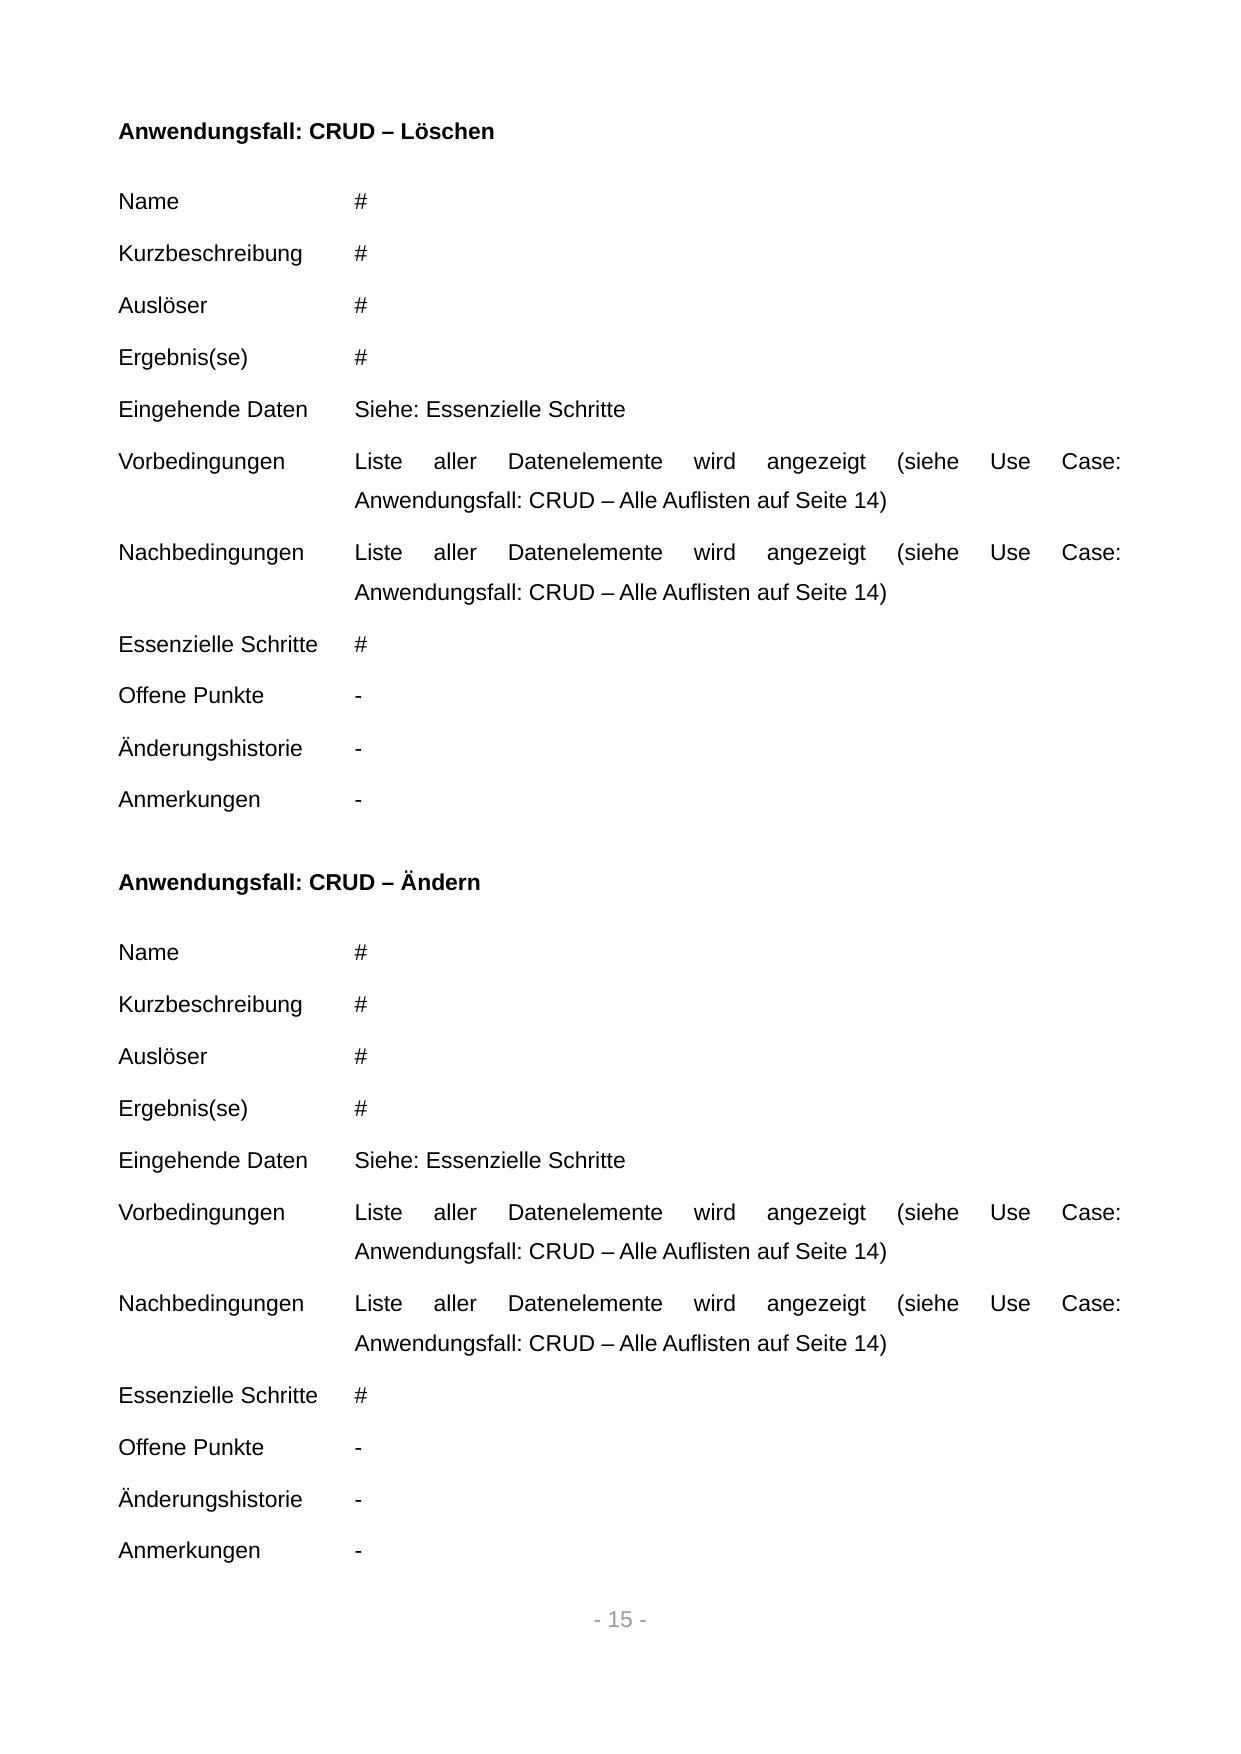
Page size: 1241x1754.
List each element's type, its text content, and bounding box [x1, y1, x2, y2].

text Vorbedingungen Liste aller Datenelemente wird angezeigt (siehe Use Case: Anwendungsfall: CRUD – Alle Auflisten auf Seite 14) [118, 1199, 1122, 1264]
text Auslöser # [118, 1043, 1122, 1069]
text Essenzielle Schritte # [118, 631, 1122, 657]
subtitle Anwendungsfall: CRUD – Löschen [118, 118, 1122, 144]
text Auslöser # [118, 292, 1122, 318]
text Kurzbeschreibung # [118, 240, 1122, 266]
text Name # [118, 188, 1122, 214]
text Änderungshistorie - [118, 1486, 1122, 1512]
text Name # [118, 939, 1122, 965]
text Eingehende Daten Siehe: Essenzielle Schritte [118, 1147, 1122, 1173]
text Nachbedingungen Liste aller Datenelemente wird angezeigt (siehe Use Case: Anwendungsfall: CRUD – Alle Auflisten auf Seite 14) [118, 1290, 1122, 1356]
text Anmerkungen - [118, 786, 1122, 813]
text Offene Punkte - [118, 1433, 1122, 1460]
text Essenzielle Schritte # [118, 1382, 1122, 1408]
subtitle Anwendungsfall: CRUD – Ändern [118, 869, 1122, 896]
text Offene Punkte - [118, 682, 1122, 709]
text Ergebnis(se) # [118, 344, 1122, 370]
text Vorbedingungen Liste aller Datenelemente wird angezeigt (siehe Use Case: Anwendungsfall: CRUD – Alle Auflisten auf Seite 14) [118, 448, 1122, 513]
text Anmerkungen - [118, 1537, 1122, 1564]
text Ergebnis(se) # [118, 1095, 1122, 1121]
text Nachbedingungen Liste aller Datenelemente wird angezeigt (siehe Use Case: Anwendungsfall: CRUD – Alle Auflisten auf Seite 14) [118, 539, 1122, 605]
text Änderungshistorie - [118, 734, 1122, 761]
text Eingehende Daten Siehe: Essenzielle Schritte [118, 396, 1122, 422]
text Kurzbeschreibung # [118, 991, 1122, 1017]
